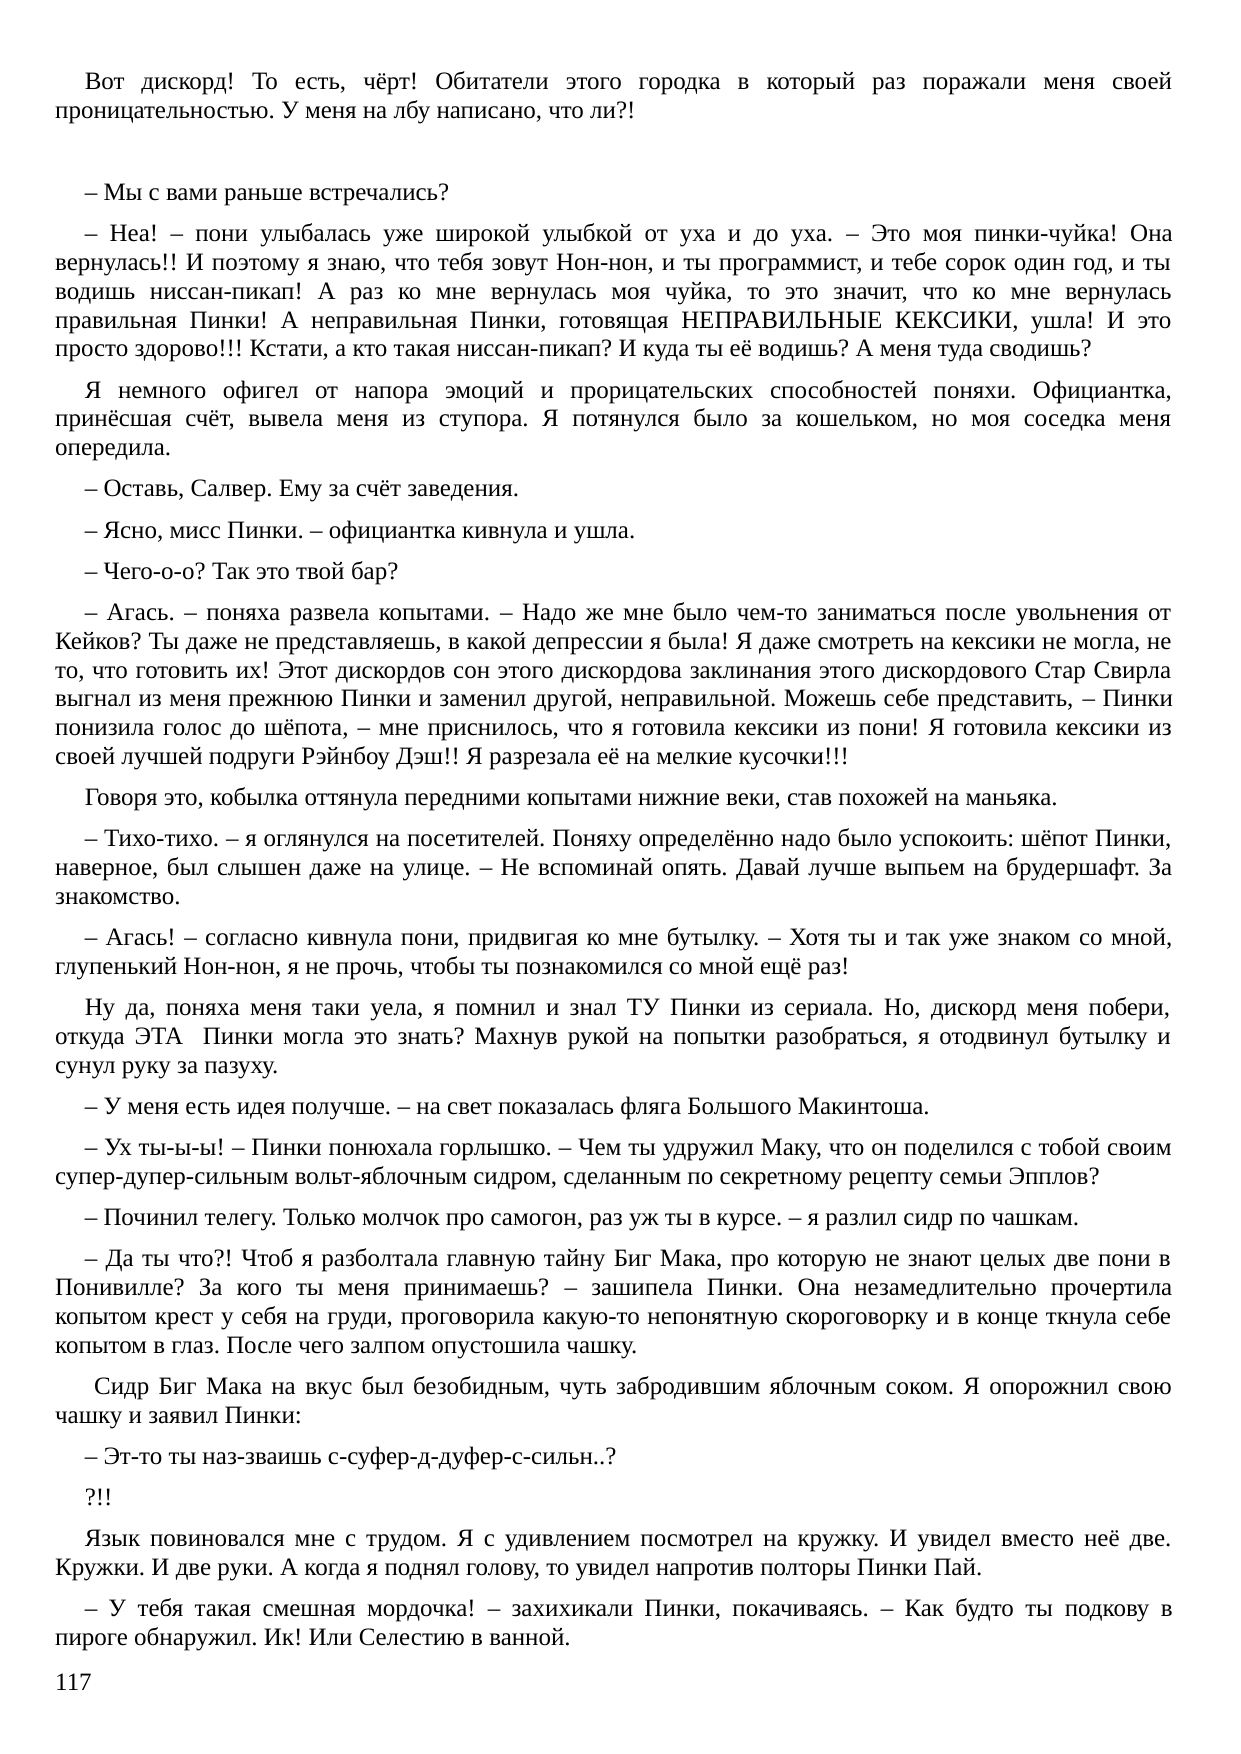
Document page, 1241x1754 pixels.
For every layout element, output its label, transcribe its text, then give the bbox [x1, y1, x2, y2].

text – Ух ты-ы-ы! – Пинки понюхала горлышко. – Чем ты удружил Маку, что он поделился с тобой своим супер-дупер-сильным вольт-яблочным сидром, сделанным по секретному рецепту семьи Эпплов? [55, 1132, 1173, 1190]
text – Оставь, Салвер. Ему за счёт заведения. [55, 473, 1173, 502]
text Сидр Биг Мака на вкус был безобидным, чуть забродившим яблочным соком. Я опорожнил свою чашку и заявил Пинки: [55, 1371, 1173, 1428]
text – Агась! – согласно кивнула пони, придвигая ко мне бутылку. – Хотя ты и так уже знаком со мной, глупенький Нон-нон, я не прочь, чтобы ты познакомился со мной ещё раз! [55, 922, 1173, 980]
text – Мы с вами раньше встречались? [55, 177, 1173, 206]
text Я немного офигел от напора эмоций и прорицательских способностей поняхи. Официантка, принёсшая счёт, вывела меня из ступора. Я потянулся было за кошельком, но моя соседка меня опередила. [55, 375, 1173, 461]
text – Ясно, мисс Пинки. – официантка кивнула и ушла. [55, 515, 1173, 543]
text Ну да, поняха меня таки уела, я помнил и знал ТУ Пинки из сериала. Но, дискорд меня побери, откуда ЭТА Пинки могла это знать? Махнув рукой на попытки разобраться, я отодвинул бутылку и сунул руку за пазуху. [55, 992, 1173, 1078]
text Говоря это, кобылка оттянула передними копытами нижние веки, став похожей на маньяка. [55, 782, 1173, 811]
text – Чего-о-о? Так это твой бар? [55, 556, 1173, 585]
text – Агась. – поняха развела копытами. – Надо же мне было чем-то заниматься после увольнения от Кейков? Ты даже не представляешь, в какой депрессии я была! Я даже смотреть на кексики не могла, не то, что готовить их! Этот дискордов сон этого дискордова заклинания этого дискордового Стар Свирла выгнал из меня прежнюю Пинки и заменил другой, неправильной. Можешь себе представить, – Пинки понизила голос до шёпота, – мне приснилось, что я готовила кексики из пони! Я готовила кексики из своей лучшей подруги Рэйнбоу Дэш!! Я разрезала её на мелкие кусочки!!! [55, 597, 1173, 770]
text – Эт-то ты наз-зваишь с-суфер-д-дуфер-с-сильн..? [55, 1441, 1173, 1470]
text – Тихо-тихо. – я оглянулся на посетителей. Поняху определённо надо было успокоить: шёпот Пинки, наверное, был слышен даже на улице. – Не вспоминай опять. Давай лучше выпьем на брудершафт. За знакомство. [55, 823, 1173, 910]
text – Неа! – пони улыбалась уже широкой улыбкой от уха и до уха. – Это моя пинки-чуйка! Она вернулась!! И поэтому я знаю, что тебя зовут Нон-нон, и ты программист, и тебе сорок один год, и ты водишь ниссан-пикап! А раз ко мне вернулась моя чуйка, то это значит, что ко мне вернулась правильная Пинки! А неправильная Пинки, готовящая НЕПРАВИЛЬНЫЕ КЕКСИКИ, ушла! И это просто здорово!!! Кстати, а кто такая ниссан-пикап? И куда ты её водишь? А меня туда сводишь? [55, 218, 1173, 362]
text Вот дискорд! То есть, чёрт! Обитатели этого городка в который раз поражали меня своей проницательностью. У меня на лбу написано, что ли?! [55, 66, 1173, 123]
text – Починил телегу. Только молчок про самогон, раз уж ты в курсе. – я разлил сидр по чашкам. [55, 1202, 1173, 1231]
text – Да ты что?! Чтоб я разболтала главную тайну Биг Мака, про которую не знают целых две пони в Понивилле? За кого ты меня принимаешь? – зашипела Пинки. Она незамедлительно прочертила копытом крест у себя на груди, проговорила какую-то непонятную скороговорку и в конце ткнула себе копытом в глаз. После чего залпом опустошила чашку. [55, 1243, 1173, 1358]
text – У тебя такая смешная мордочка! – захихикали Пинки, покачиваясь. – Как будто ты подкову в пироге обнаружил. Ик! Или Селестию в ванной. [55, 1593, 1173, 1651]
text ?!! [55, 1482, 1173, 1511]
text Язык повиновался мне с трудом. Я с удивлением посмотрел на кружку. И увидел вместо неё две. Кружки. И две руки. А когда я поднял голову, то увидел напротив полторы Пинки Пай. [55, 1523, 1173, 1581]
text – У меня есть идея получше. – на свет показалась фляга Большого Макинтоша. [55, 1091, 1173, 1120]
